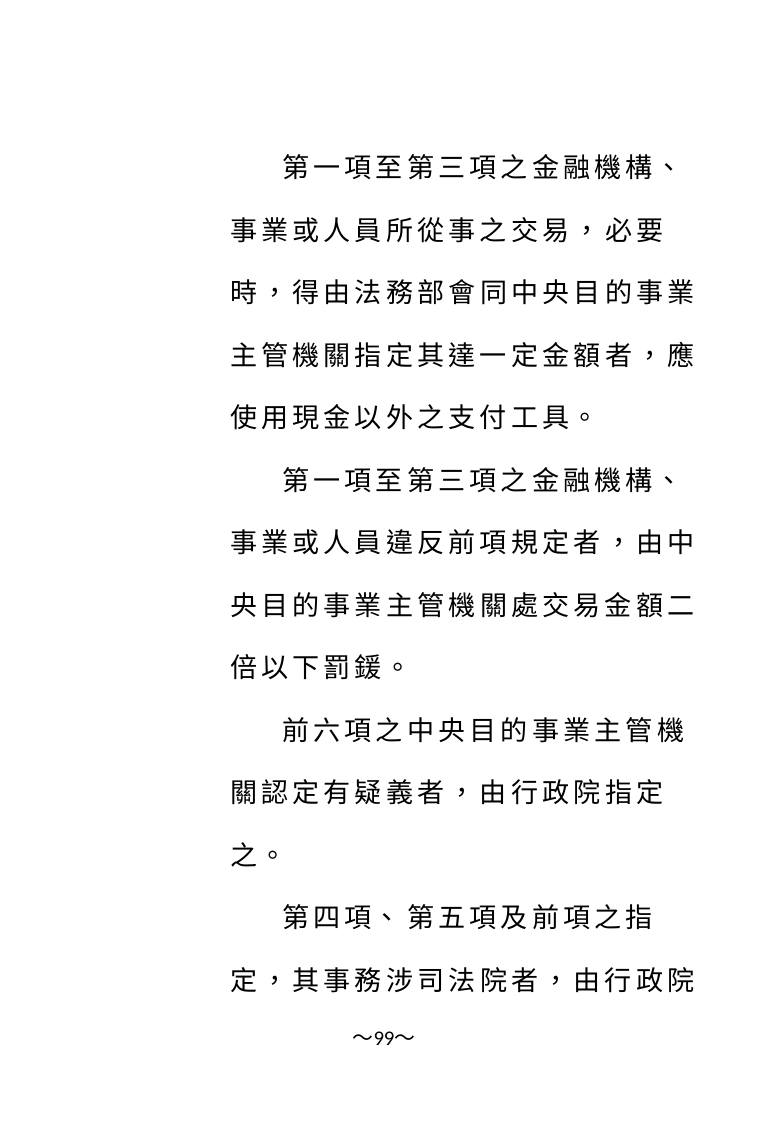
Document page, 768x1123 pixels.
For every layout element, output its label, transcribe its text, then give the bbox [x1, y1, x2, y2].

table_cell 第一項至第三項之金融機構、事業或人員所從事之交易，必要時，得由法務部會同中央目的事業主管機關指定其達一定金額者，應使用現金以外之支付工具。 第一項至第三項之金融機構、事業或人員違反前項規定者，由中央目的事業主管機關處交易金額二倍以下罰鍰。 前六項之中央目的事業主管機關認定有疑義者，由行政院指定之。 第四項、第五項及前項之指定，其事務涉司法院者，由行政院 [214, 124, 716, 999]
table_cell [51, 124, 214, 999]
